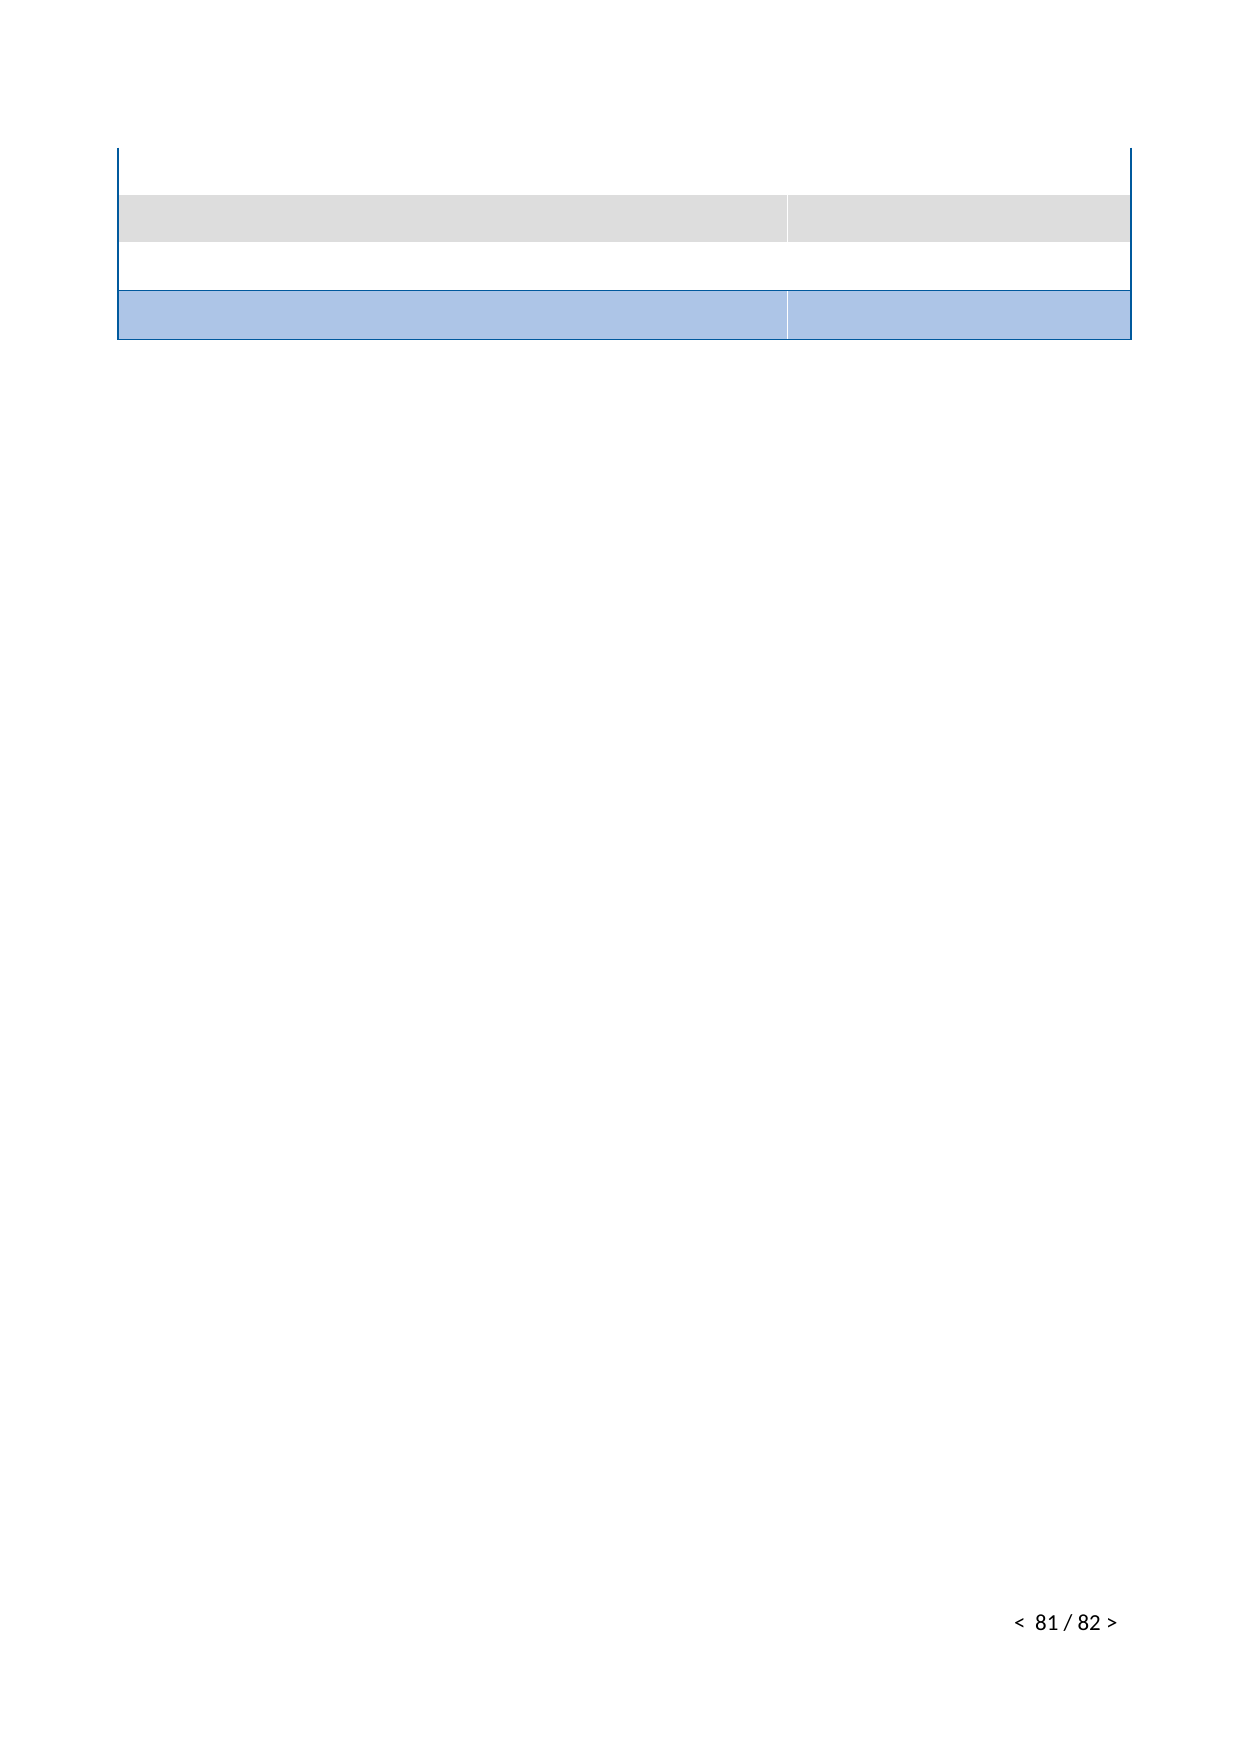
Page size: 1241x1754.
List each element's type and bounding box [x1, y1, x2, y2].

table_cell [119, 148, 453, 195]
table_cell [453, 243, 787, 290]
table_cell [788, 291, 1130, 339]
table_cell [453, 148, 787, 195]
table_cell [453, 291, 787, 339]
table_cell [788, 195, 1130, 242]
table_cell [119, 291, 453, 339]
table_cell [119, 195, 453, 242]
table_cell [453, 195, 787, 242]
table_cell [788, 243, 1130, 290]
table_cell [788, 148, 1130, 195]
table_cell [119, 243, 453, 290]
